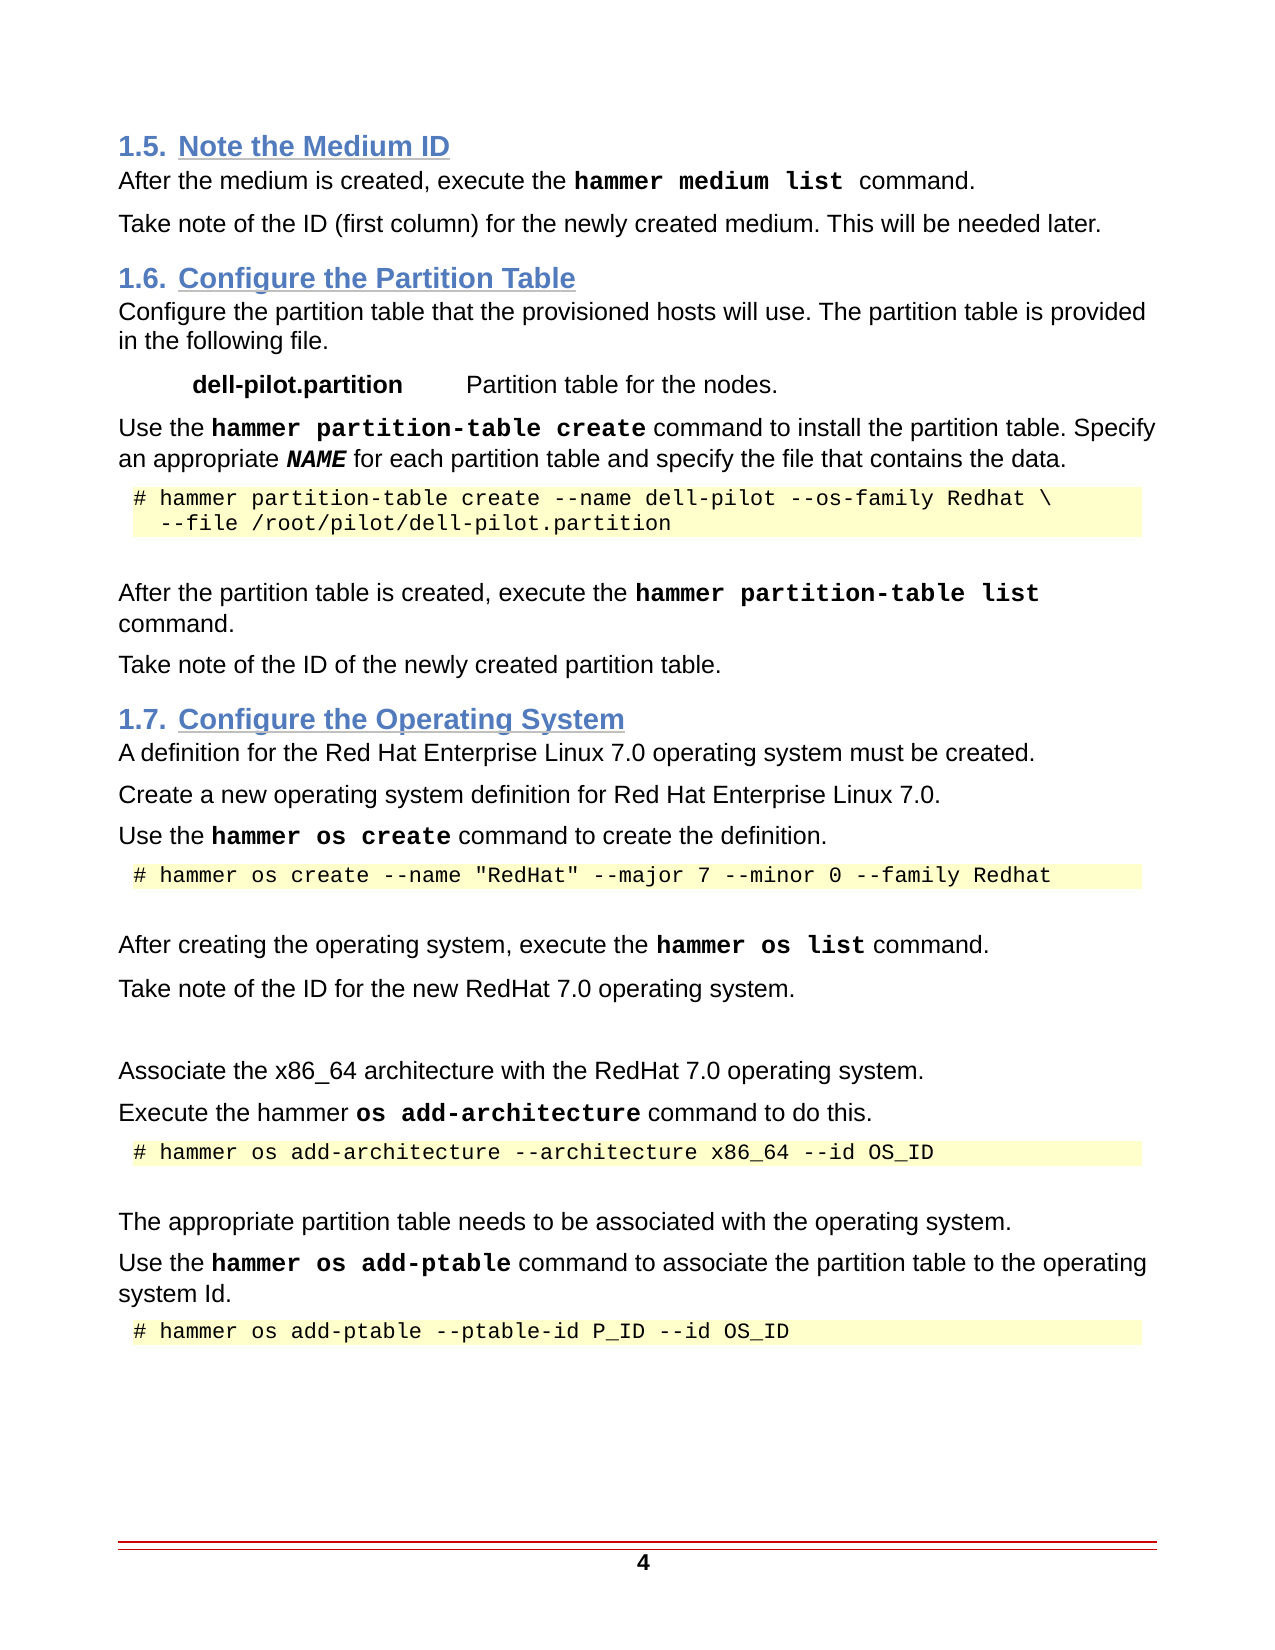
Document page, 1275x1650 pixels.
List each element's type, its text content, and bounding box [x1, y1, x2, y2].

text Take note of the ID for the new RedHat 7.0 operating system. [118, 974, 1157, 1002]
text Use the hammer os create command to create the definition. [118, 821, 1157, 852]
text Configure the partition table that the provisioned hosts will use. The partition table is provided in the following file. [118, 297, 1157, 355]
text After creating the operating system, execute the hammer os list command. [118, 930, 1157, 961]
text Associate the x86_64 architecture with the RedHat 7.0 operating system. [118, 1056, 1157, 1085]
text Execute the hammer os add-architecture command to do this. [118, 1097, 1157, 1128]
text Use the hammer partition-table create command to install the partition table. Specify an appropriate NAME for each partition table and specify the file that contains the data. [118, 413, 1157, 474]
text Take note of the ID (first column) for the newly created medium. This will be needed later. [118, 209, 1157, 238]
text # hammer partition-table create --name dell-pilot --os-family Redhat \ --file /root/pilot/dell-pilot.partition [133, 487, 1142, 537]
text Create a new operating system definition for Red Hat Enterprise Linux 7.0. [118, 779, 1157, 808]
subtitle Configure the Partition Table [118, 261, 1157, 294]
text # hammer os add-ptable --ptable-id P_ID --id OS_ID [133, 1320, 1142, 1345]
text A definition for the Red Hat Enterprise Linux 7.0 operating system must be created. [118, 738, 1157, 767]
text # hammer os create --name "RedHat" --major 7 --minor 0 --family Redhat [133, 864, 1142, 889]
table_header dell-pilot.partition [118, 368, 466, 413]
text The appropriate partition table needs to be associated with the operating system. [118, 1207, 1157, 1236]
text # hammer os add-architecture --architecture x86_64 --id OS_ID [133, 1141, 1142, 1166]
text Use the hammer os add-ptable command to associate the partition table to the operating system Id. [118, 1248, 1157, 1308]
subtitle Note the Medium ID [118, 129, 1157, 163]
text After the medium is created, execute the hammer medium list command. [118, 166, 1157, 197]
table_header Partition table for the nodes. [466, 368, 1157, 413]
text Take note of the ID of the newly created partition table. [118, 650, 1157, 679]
subtitle Configure the Operating System [118, 702, 1157, 735]
text After the partition table is created, execute the hammer partition-table list command. [118, 578, 1157, 637]
